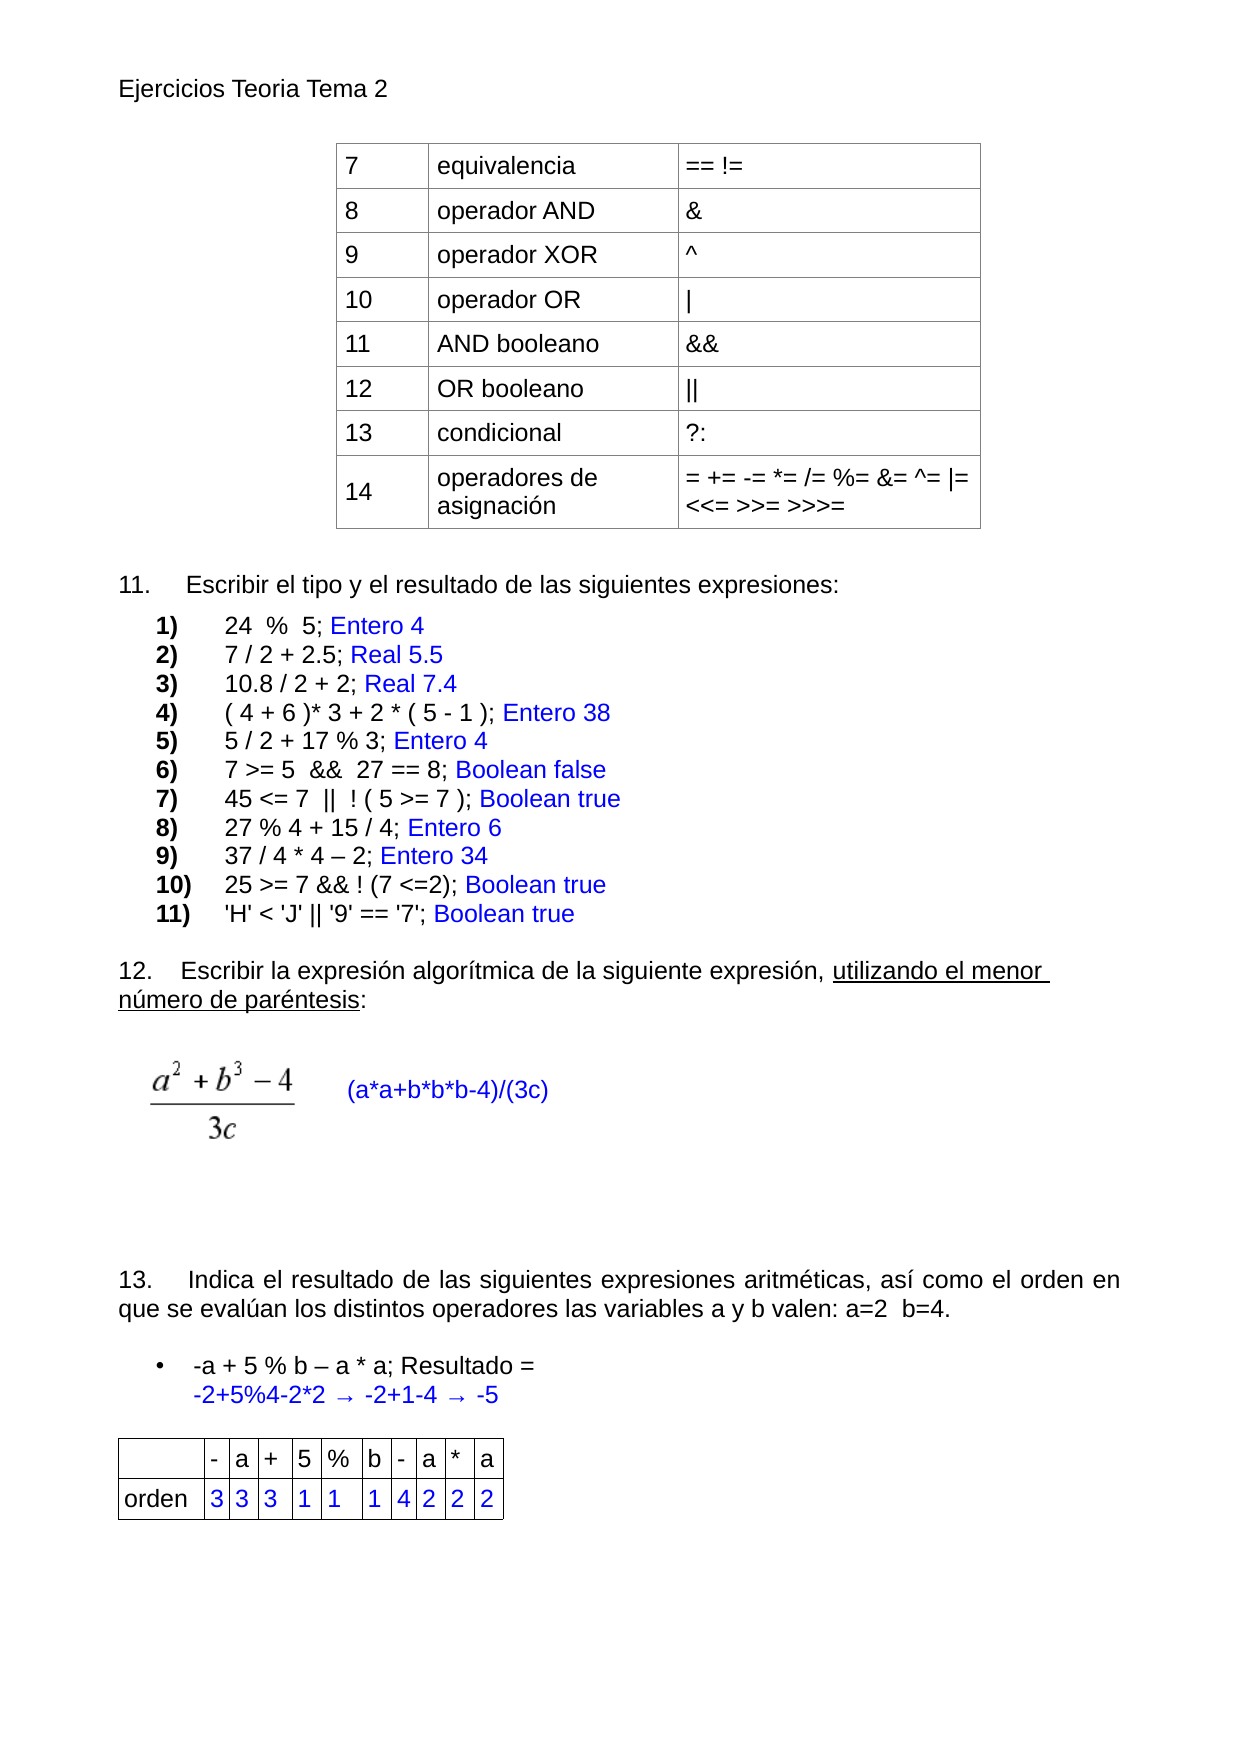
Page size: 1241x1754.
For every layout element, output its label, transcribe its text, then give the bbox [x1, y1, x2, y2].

text 13. Indica el resultado de las siguientes expresiones aritméticas, así como el orden en que se evalúan los distintos operadores las variables a y b valen: a=2 b=4. [118, 1265, 1122, 1323]
table_header 5 [293, 1439, 321, 1478]
table_header b [363, 1439, 391, 1478]
list 12. Escribir la expresión algorítmica de la siguiente expresión, utilizando el menor número de paréntesis: [118, 956, 1122, 1014]
table_cell 4 [392, 1479, 416, 1518]
table_header - [392, 1439, 416, 1478]
table_header - [205, 1439, 229, 1478]
table_header a [475, 1439, 503, 1478]
table_cell 3 [230, 1479, 258, 1518]
table_cell 1 [322, 1479, 362, 1518]
table_cell || [679, 367, 980, 410]
table_cell ?: [679, 411, 980, 454]
table_cell 7 [337, 144, 428, 188]
table_header [119, 1439, 204, 1478]
list 7 / 2 + 2.5; Real 5.5 [156, 640, 1122, 669]
list 10.8 / 2 + 2; Real 7.4 [156, 669, 1122, 698]
list (a*a+b*b*b-4)/(3c) [326, 1026, 1122, 1170]
table_cell condicional [429, 411, 678, 454]
table_cell && [679, 322, 980, 366]
table_cell = += -= *= /= %= &= ^= |= <<= >>= >>>= [679, 456, 980, 528]
table_cell & [679, 189, 980, 232]
table_cell 9 [337, 233, 428, 277]
text 11. Escribir el tipo y el resultado de las siguientes expresiones: [118, 570, 1122, 599]
list 37 / 4 * 4 – 2; Entero 34 [156, 841, 1122, 870]
picture [133, 1033, 311, 1163]
table_cell 2 [475, 1479, 503, 1518]
table_cell operador XOR [429, 233, 678, 277]
table_cell | [679, 278, 980, 321]
table_header * [446, 1439, 474, 1478]
table_cell 3 [259, 1479, 292, 1518]
table_cell AND booleano [429, 322, 678, 366]
table_cell operador OR [429, 278, 678, 321]
list -a + 5 % b – a * a; Resultado = [156, 1351, 1122, 1380]
table_cell 11 [337, 322, 428, 366]
table_header % [322, 1439, 362, 1478]
table_cell 12 [337, 367, 428, 410]
list 25 >= 7 && ! (7 <=2); Boolean true [156, 870, 1122, 899]
table_cell 3 [205, 1479, 229, 1518]
table_cell 10 [337, 278, 428, 321]
list -2+5%4-2*2 → -2+1-4 → -5 [156, 1380, 1122, 1409]
table_cell equivalencia [429, 144, 678, 188]
table_cell 14 [337, 456, 428, 528]
table_cell OR booleano [429, 367, 678, 410]
table_cell 1 [293, 1479, 321, 1518]
table_cell 2 [446, 1479, 474, 1518]
table_header + [259, 1439, 292, 1478]
list 7 >= 5 && 27 == 8; Boolean false [156, 755, 1122, 784]
table_cell 8 [337, 189, 428, 232]
list 27 % 4 + 15 / 4; Entero 6 [156, 813, 1122, 841]
list 24 % 5; Entero 4 [156, 611, 1122, 640]
table_header a [230, 1439, 258, 1478]
list 'H' < 'J' || '9' == '7'; Boolean true [156, 899, 1122, 928]
table_header a [417, 1439, 445, 1478]
list 45 <= 7 || ! ( 5 >= 7 ); Boolean true [156, 784, 1122, 813]
table_cell 13 [337, 411, 428, 454]
table_cell operadores de asignación [429, 456, 678, 528]
table_cell == != [679, 144, 980, 188]
table_cell 1 [363, 1479, 391, 1518]
list 5 / 2 + 17 % 3; Entero 4 [156, 726, 1122, 755]
table_cell operador AND [429, 189, 678, 232]
table_cell ^ [679, 233, 980, 277]
table_cell orden [119, 1479, 204, 1518]
table_cell 2 [417, 1479, 445, 1518]
list ( 4 + 6 )* 3 + 2 * ( 5 - 1 ); Entero 38 [156, 698, 1122, 726]
